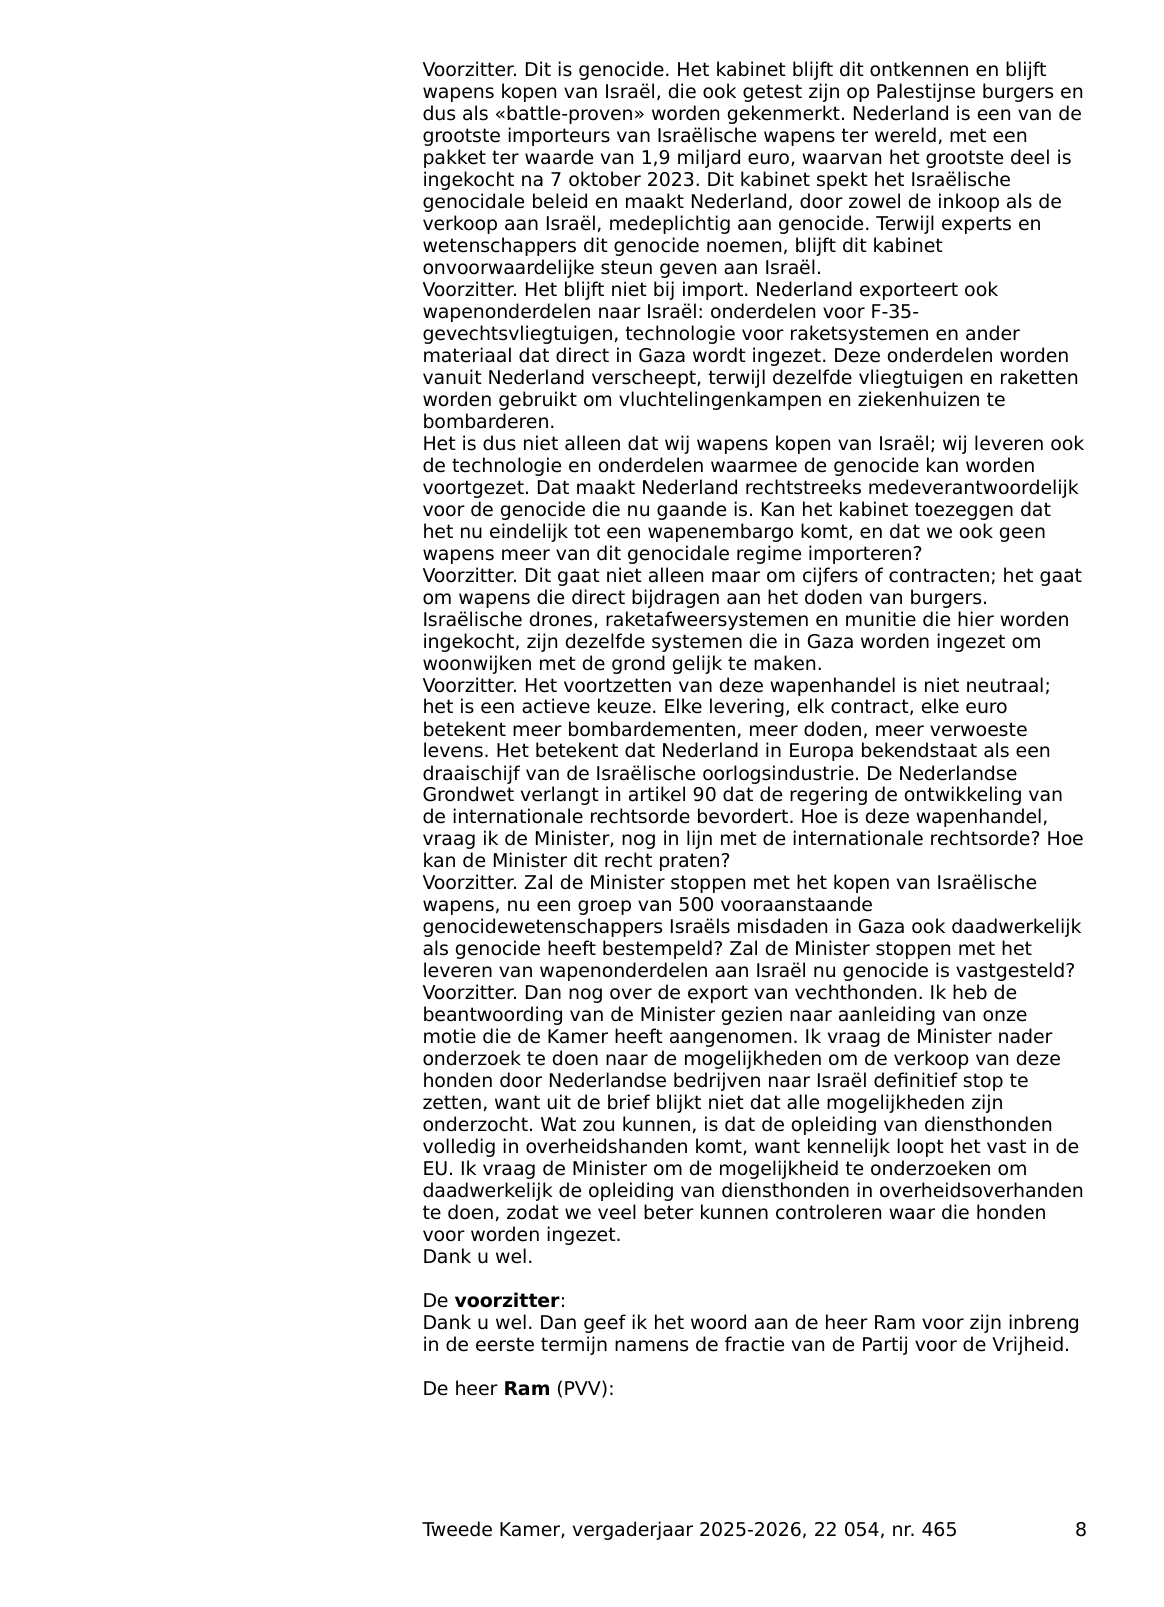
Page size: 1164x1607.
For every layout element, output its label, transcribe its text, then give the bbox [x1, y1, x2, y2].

text Dank u wel. [422, 1246, 1087, 1268]
text Voorzitter. Dit gaat niet alleen maar om cijfers of contracten; het gaat om wapens die direct bijdragen aan het doden van burgers. Israëlische drones, raketafweersystemen en munitie die hier worden ingekocht, zijn dezelfde systemen die in Gaza worden ingezet om woonwijken met de grond gelijk te maken. [422, 564, 1087, 674]
text Dank u wel. Dan geef ik het woord aan de heer Ram voor zijn inbreng in de eerste termijn namens de fractie van de Partij voor de Vrijheid. [422, 1312, 1087, 1356]
text Voorzitter. Dit is genocide. Het kabinet blijft dit ontkennen en blijft wapens kopen van Israël, die ook getest zijn op Palestijnse burgers en dus als «battle-proven» worden gekenmerkt. Nederland is een van de grootste importeurs van Israëlische wapens ter wereld, met een pakket ter waarde van 1,9 miljard euro, waarvan het grootste deel is ingekocht na 7 oktober 2023. Dit kabinet spekt het Israëlische genocidale beleid en maakt Nederland, door zowel de inkoop als de verkoop aan Israël, medeplichtig aan genocide. Terwijl experts en wetenschappers dit genocide noemen, blijft dit kabinet onvoorwaardelijke steun geven aan Israël. [422, 59, 1087, 279]
text Voorzitter. Zal de Minister stoppen met het kopen van Israëlische wapens, nu een groep van 500 vooraanstaande genocidewetenschappers Israëls misdaden in Gaza ook daadwerkelijk als genocide heeft bestempeld? Zal de Minister stoppen met het leveren van wapenonderdelen aan Israël nu genocide is vastgesteld? [422, 872, 1087, 982]
text De heer Ram (PVV): [422, 1378, 1087, 1400]
text De voorzitter: [422, 1290, 1087, 1312]
text Voorzitter. Dan nog over de export van vechthonden. Ik heb de beantwoording van de Minister gezien naar aanleiding van onze motie die de Kamer heeft aangenomen. Ik vraag de Minister nader onderzoek te doen naar de mogelijkheden om de verkoop van deze honden door Nederlandse bedrijven naar Israël definitief stop te zetten, want uit de brief blijkt niet dat alle mogelijkheden zijn onderzocht. Wat zou kunnen, is dat de opleiding van diensthonden volledig in overheidshanden komt, want kennelijk loopt het vast in de EU. Ik vraag de Minister om de mogelijkheid te onderzoeken om daadwerkelijk de opleiding van diensthonden in overheidsoverhanden te doen, zodat we veel beter kunnen controleren waar die honden voor worden ingezet. [422, 982, 1087, 1246]
text Het is dus niet alleen dat wij wapens kopen van Israël; wij leveren ook de technologie en onderdelen waarmee de genocide kan worden voortgezet. Dat maakt Nederland rechtstreeks medeverantwoordelijk voor de genocide die nu gaande is. Kan het kabinet toezeggen dat het nu eindelijk tot een wapenembargo komt, en dat we ook geen wapens meer van dit genocidale regime importeren? [422, 433, 1087, 564]
text Voorzitter. Het voortzetten van deze wapenhandel is niet neutraal; het is een actieve keuze. Elke levering, elk contract, elke euro betekent meer bombardementen, meer doden, meer verwoeste levens. Het betekent dat Nederland in Europa bekendstaat als een draaischijf van de Israëlische oorlogsindustrie. De Nederlandse Grondwet verlangt in artikel 90 dat de regering de ontwikkeling van de internationale rechtsorde bevordert. Hoe is deze wapenhandel, vraag ik de Minister, nog in lijn met de internationale rechtsorde? Hoe kan de Minister dit recht praten? [422, 674, 1087, 872]
text Voorzitter. Het blijft niet bij import. Nederland exporteert ook wapenonderdelen naar Israël: onderdelen voor F-35-gevechtsvliegtuigen, technologie voor raketsystemen en ander materiaal dat direct in Gaza wordt ingezet. Deze onderdelen worden vanuit Nederland verscheept, terwijl dezelfde vliegtuigen en raketten worden gebruikt om vluchtelingenkampen en ziekenhuizen te bombarderen. [422, 279, 1087, 433]
